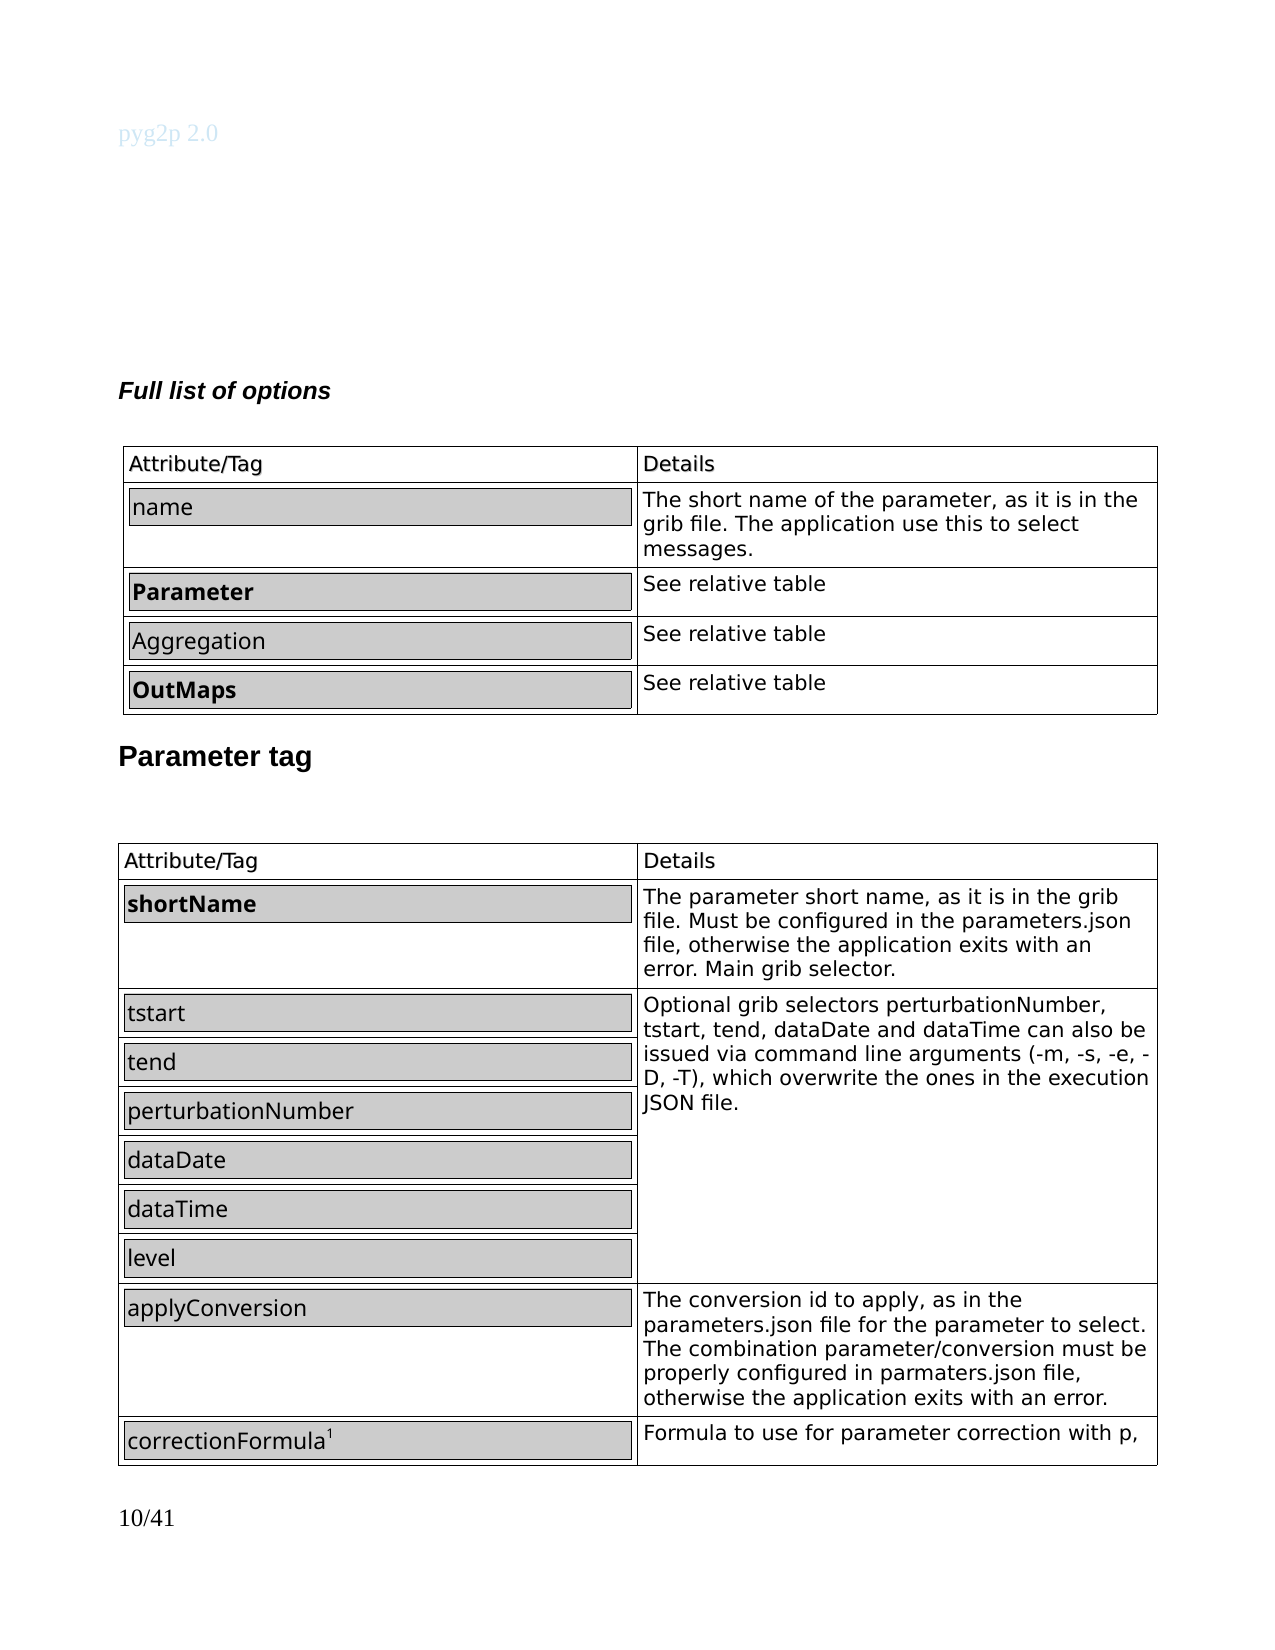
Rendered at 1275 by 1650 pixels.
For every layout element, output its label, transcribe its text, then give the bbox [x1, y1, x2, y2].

table_cell tstart [119, 989, 637, 1037]
subtitle Parameter tag [118, 739, 1157, 773]
table_cell The parameter short name, as it is in the grib file. Must be configured in the parameters.json file, otherwise the application exits with an error. Main grib selector. [638, 880, 1157, 987]
table_cell correctionFormula [119, 1417, 637, 1465]
table_cell Parameter [124, 568, 637, 616]
table_cell The short name of the parameter, as it is in the grib file. The application use this to select messages. [638, 483, 1157, 567]
table_header Details [638, 447, 1157, 482]
table_cell perturbationNumber [119, 1087, 637, 1135]
table_cell shortName [119, 880, 637, 987]
table_cell See relative table [638, 568, 1157, 616]
table_cell name [124, 483, 637, 567]
subtitle Full list of options [118, 376, 1157, 405]
table_cell See relative table [638, 666, 1157, 714]
table_cell Formula to use for parameter correction with p, [638, 1417, 1157, 1465]
table_cell OutMaps [124, 666, 637, 714]
table_header Attribute/Tag [124, 447, 637, 482]
table_cell dataTime [119, 1185, 637, 1233]
table_header Details [638, 844, 1157, 879]
table_header Attribute/Tag [119, 844, 637, 879]
table_cell level [119, 1234, 637, 1282]
table_cell dataDate [119, 1136, 637, 1184]
table_cell applyConversion [119, 1284, 637, 1416]
table_cell The conversion id to apply, as in the parameters.json file for the parameter to select. The combination parameter/conversion must be properly configured in parmaters.json file, otherwise the application exits with an error. [638, 1284, 1157, 1416]
table_cell Optional grib selectors perturbationNumber, tstart, tend, dataDate and dataTime can also be issued via command line arguments (-m, -s, -e, -D, -T), which overwrite the ones in the execution JSON file. [638, 989, 1157, 1282]
table_cell tend [119, 1038, 637, 1086]
table_cell Aggregation [124, 617, 637, 665]
table_cell See relative table [638, 617, 1157, 665]
